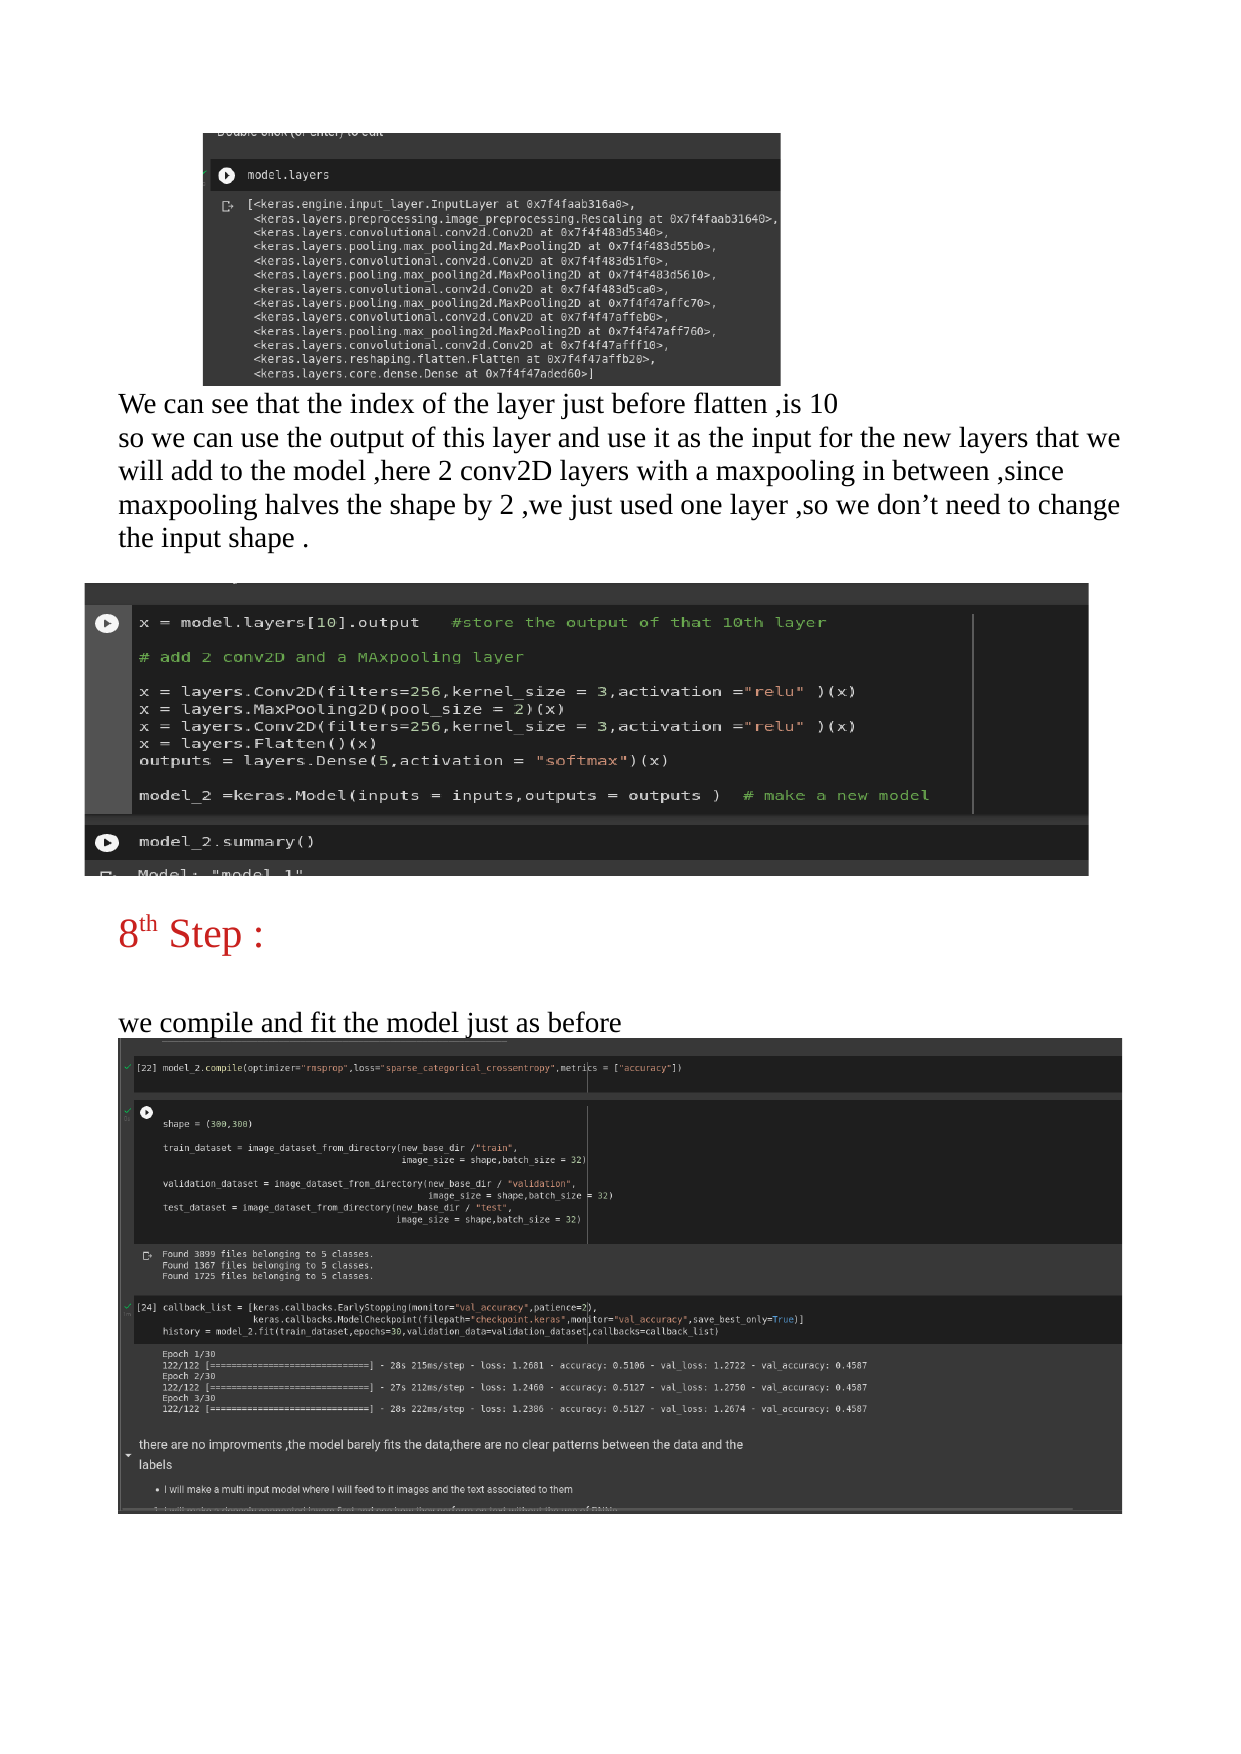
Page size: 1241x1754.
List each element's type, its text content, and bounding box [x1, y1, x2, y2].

text 8th Step : [118, 909, 1122, 957]
picture [202, 133, 781, 386]
picture [118, 1038, 1123, 1514]
text we compile and fit the model just as before [118, 1005, 1122, 1038]
picture [84, 583, 1089, 876]
text We can see that the index of the layer just before flatten ,is 10 [118, 386, 1122, 420]
text so we can use the output of this layer and use it as the input for the new layers that we will add to the model ,here 2 conv2D layers with a maxpooling in between ,since maxpooling halves the shape by 2 ,we just used one layer ,so we don’t need to change the input shape . [118, 420, 1122, 554]
